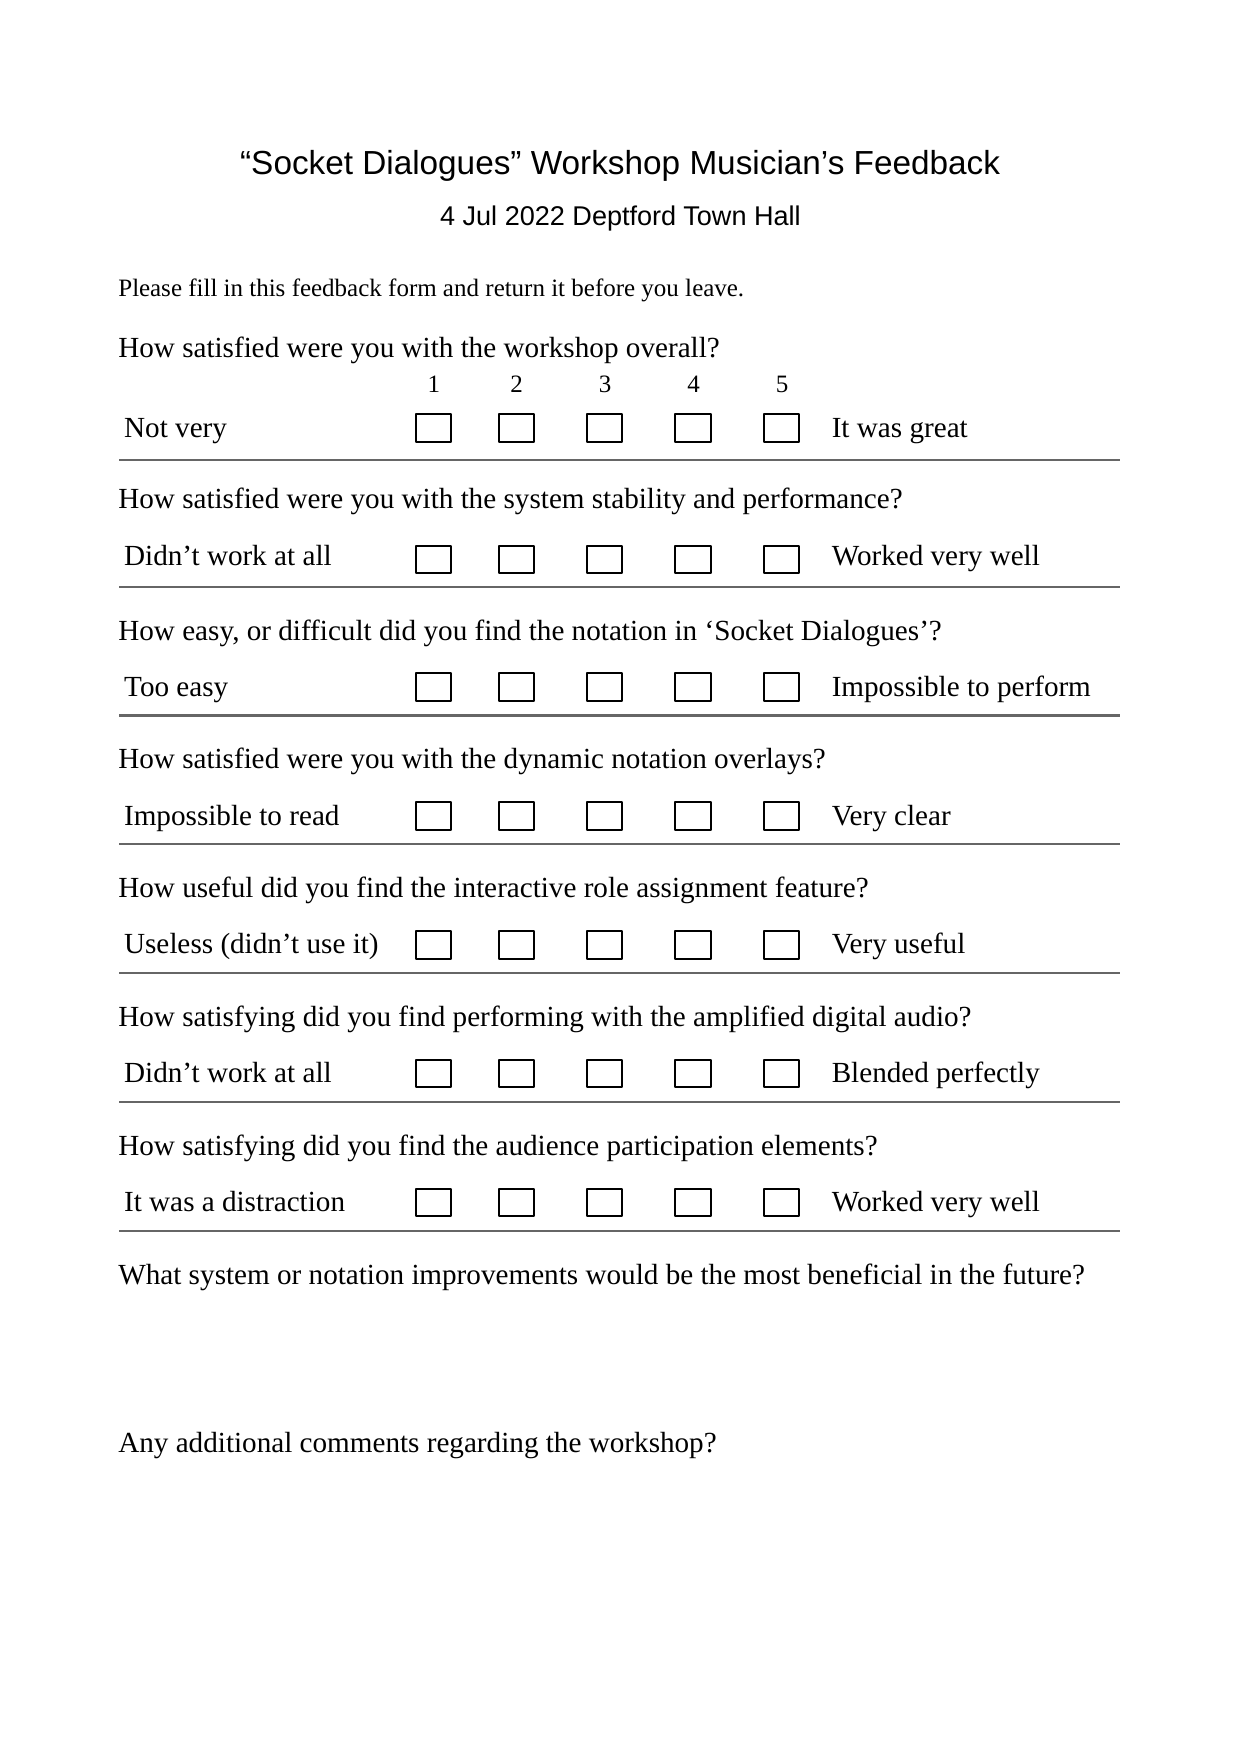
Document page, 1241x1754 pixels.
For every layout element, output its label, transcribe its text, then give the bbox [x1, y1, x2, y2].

table_header [649, 1179, 737, 1223]
table_header [826, 364, 1110, 404]
table_header [649, 1050, 737, 1095]
table_header Very clear [826, 792, 1110, 837]
table_header [738, 532, 826, 579]
table_header [738, 1179, 826, 1223]
table_cell Not very [118, 404, 395, 453]
table_header [118, 364, 395, 404]
table_header [738, 1050, 826, 1095]
table_header [561, 792, 649, 837]
table_header Impossible to read [118, 792, 395, 837]
table_cell [472, 404, 561, 453]
table_header [649, 792, 737, 837]
table_header It was a distraction [118, 1179, 395, 1223]
table_header [649, 663, 737, 708]
table_header [561, 1179, 649, 1223]
table_header 2 [472, 364, 561, 404]
table_header Worked very well [826, 1179, 1110, 1223]
table_header [395, 1179, 472, 1223]
table_header [561, 532, 649, 579]
text How useful did you find the interactive role assignment feature? [118, 871, 1122, 904]
title “Socket Dialogues” Workshop Musician’s Feedback [118, 143, 1122, 182]
text Any additional comments regarding the workshop? [118, 1425, 1122, 1458]
table_header 1 [395, 364, 472, 404]
table_cell [649, 404, 737, 453]
table_header [472, 663, 561, 708]
table_header [472, 1050, 561, 1095]
table_header [472, 792, 561, 837]
table_header [395, 792, 472, 837]
table_header [395, 1050, 472, 1095]
table_header [395, 921, 472, 966]
text What system or notation improvements would be the most beneficial in the future? [118, 1257, 1122, 1291]
table_cell [395, 404, 472, 453]
table_header [472, 1179, 561, 1223]
table_header Very useful [826, 921, 1110, 966]
text How satisfied were you with the dynamic notation overlays? [118, 742, 1122, 775]
table_header Too easy [118, 663, 395, 708]
table_header 4 [649, 364, 737, 404]
table_cell It was great [826, 404, 1110, 453]
table_header [738, 921, 826, 966]
table_header 3 [561, 364, 649, 404]
table_header [649, 532, 737, 579]
table_header [649, 921, 737, 966]
table_header [738, 663, 826, 708]
text How easy, or difficult did you find the notation in ‘Socket Dialogues’? [118, 613, 1122, 646]
table_header [561, 663, 649, 708]
table_header Didn’t work at all [118, 532, 395, 579]
table_header Impossible to perform [826, 663, 1110, 708]
text How satisfied were you with the workshop overall? [118, 330, 1122, 364]
table_header Useless (didn’t use it) [118, 921, 395, 966]
table_header [472, 921, 561, 966]
subtitle 4 Jul 2022 Deptford Town Hall [118, 200, 1122, 232]
table_header [472, 532, 561, 579]
text Please fill in this feedback form and return it before you leave. [118, 273, 1122, 302]
table_cell [561, 404, 649, 453]
table_header Worked very well [826, 532, 1110, 579]
table_header [561, 1050, 649, 1095]
table_header 5 [738, 364, 826, 404]
table_header [738, 792, 826, 837]
table_header [561, 921, 649, 966]
table_header [395, 663, 472, 708]
table_header [395, 532, 472, 579]
table_cell [738, 404, 826, 453]
table_header Didn’t work at all [118, 1050, 395, 1095]
text How satisfying did you find the audience participation elements? [118, 1128, 1122, 1162]
text How satisfying did you find performing with the amplified digital audio? [118, 999, 1122, 1033]
text How satisfied were you with the system stability and performance? [118, 482, 1122, 515]
table_header Blended perfectly [826, 1050, 1110, 1095]
